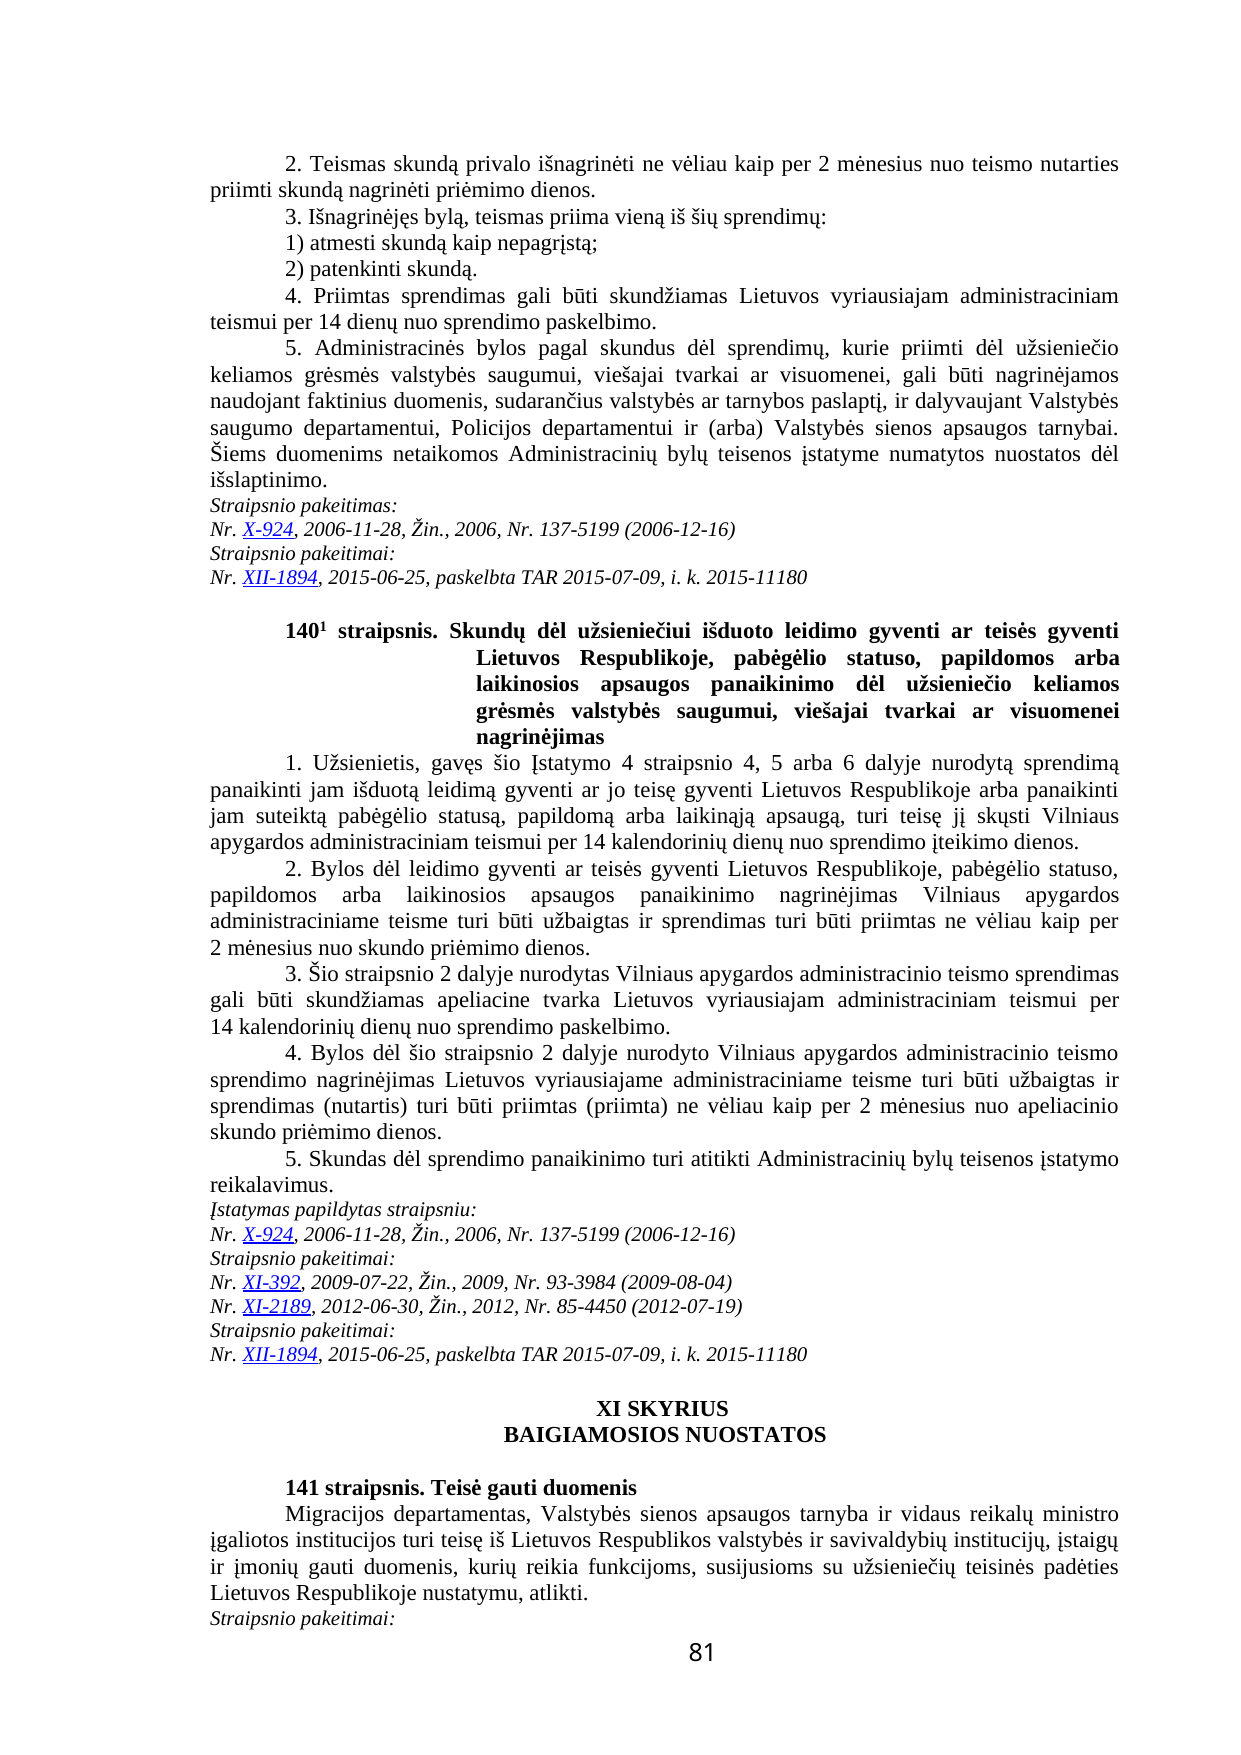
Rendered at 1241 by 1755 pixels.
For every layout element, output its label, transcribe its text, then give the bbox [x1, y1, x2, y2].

text Straipsnio pakeitimas: [210, 493, 1120, 517]
text 1. Užsienietis, gavęs šio Įstatymo 4 straipsnio 4, 5 arba 6 dalyje nurodytą sprendimą panaikinti jam išduotą leidimą gyventi ar jo teisę gyventi Lietuvos Respublikoje arba panaikinti jam suteiktą pabėgėlio statusą, papildomą arba laikinąją apsaugą, turi teisę jį skųsti Vilniaus apygardos administraciniam teismui per 14 kalendorinių dienų nuo sprendimo įteikimo dienos. [210, 749, 1120, 855]
text Straipsnio pakeitimai: [210, 1605, 1120, 1629]
text Straipsnio pakeitimai: [210, 1318, 1120, 1342]
text BAIGIAMOSIOS NUOSTATOS [210, 1421, 1120, 1447]
text Migracijos departamentas, Valstybės sienos apsaugos tarnyba ir vidaus reikalų ministro įgaliotos institucijos turi teisę iš Lietuvos Respublikos valstybės ir savivaldybių institucijų, įstaigų ir įmonių gauti duomenis, kurių reikia funkcijoms, susijusioms su užsieniečių teisinės padėties Lietuvos Respublikoje nustatymu, atlikti. [210, 1500, 1120, 1605]
text 1) atmesti skundą kaip nepagrįstą; [210, 229, 1120, 255]
text 3. Išnagrinėjęs bylą, teismas priima vieną iš šių sprendimų: [210, 203, 1120, 229]
text Nr. XI-392, 2009-07-22, Žin., 2009, Nr. 93-3984 (2009-08-04) [210, 1269, 1120, 1294]
text 2. Teismas skundą privalo išnagrinėti ne vėliau kaip per 2 mėnesius nuo teismo nutarties priimti skundą nagrinėti priėmimo dienos. [210, 150, 1120, 203]
text 2) patenkinti skundą. [210, 255, 1120, 282]
text 5. Skundas dėl sprendimo panaikinimo turi atitikti Administracinių bylų teisenos įstatymo reikalavimus. [210, 1145, 1120, 1197]
subtitle 141 straipsnis. Teisė gauti duomenis [210, 1474, 1120, 1500]
text 3. Šio straipsnio 2 dalyje nurodytas Vilniaus apygardos administracinio teismo sprendimas gali būti skundžiamas apeliacine tvarka Lietuvos vyriausiajam administraciniam teismui per 14 kalendorinių dienų nuo sprendimo paskelbimo. [210, 960, 1120, 1039]
text 4. Bylos dėl šio straipsnio 2 dalyje nurodyto Vilniaus apygardos administracinio teismo sprendimo nagrinėjimas Lietuvos vyriausiajame administraciniame teisme turi būti užbaigtas ir sprendimas (nutartis) turi būti priimtas (priimta) ne vėliau kaip per 2 mėnesius nuo apeliacinio skundo priėmimo dienos. [210, 1039, 1120, 1145]
text 1401 straipsnis. Skundų dėl užsieniečiui išduoto leidimo gyventi ar teisės gyventi Lietuvos Respublikoje, pabėgėlio statuso, papildomos arba laikinosios apsaugos panaikinimo dėl užsieniečio keliamos grėsmės valstybės saugumui, viešajai tvarkai ar visuomenei nagrinėjimas [285, 618, 1120, 749]
text Nr. XII-1894, 2015-06-25, paskelbta TAR 2015-07-09, i. k. 2015-11180 [210, 1342, 1120, 1366]
text XI SKYRIUS [210, 1394, 1120, 1421]
text Nr. XI-2189, 2012-06-30, Žin., 2012, Nr. 85-4450 (2012-07-19) [210, 1294, 1120, 1318]
text 5. Administracinės bylos pagal skundus dėl sprendimų, kurie priimti dėl užsieniečio keliamos grėsmės valstybės saugumui, viešajai tvarkai ar visuomenei, gali būti nagrinėjamos naudojant faktinius duomenis, sudarančius valstybės ar tarnybos paslaptį, ir dalyvaujant Valstybės saugumo departamentui, Policijos departamentui ir (arba) Valstybės sienos apsaugos tarnybai. Šiems duomenims netaikomos Administracinių bylų teisenos įstatyme numatytos nuostatos dėl išslaptinimo. [210, 334, 1120, 493]
text Nr. XII-1894, 2015-06-25, paskelbta TAR 2015-07-09, i. k. 2015-11180 [210, 565, 1120, 589]
text Nr. X-924, 2006-11-28, Žin., 2006, Nr. 137-5199 (2006-12-16) [210, 1221, 1120, 1246]
text 2. Bylos dėl leidimo gyventi ar teisės gyventi Lietuvos Respublikoje, pabėgėlio statuso, papildomos arba laikinosios apsaugos panaikinimo nagrinėjimas Vilniaus apygardos administraciniame teisme turi būti užbaigtas ir sprendimas turi būti priimtas ne vėliau kaip per 2 mėnesius nuo skundo priėmimo dienos. [210, 855, 1120, 960]
text Straipsnio pakeitimai: [210, 1246, 1120, 1269]
text Nr. X-924, 2006-11-28, Žin., 2006, Nr. 137-5199 (2006-12-16) [210, 517, 1120, 541]
text Straipsnio pakeitimai: [210, 541, 1120, 565]
text Įstatymas papildytas straipsniu: [210, 1197, 1120, 1221]
text 4. Priimtas sprendimas gali būti skundžiamas Lietuvos vyriausiajam administraciniam teismui per 14 dienų nuo sprendimo paskelbimo. [210, 282, 1120, 334]
